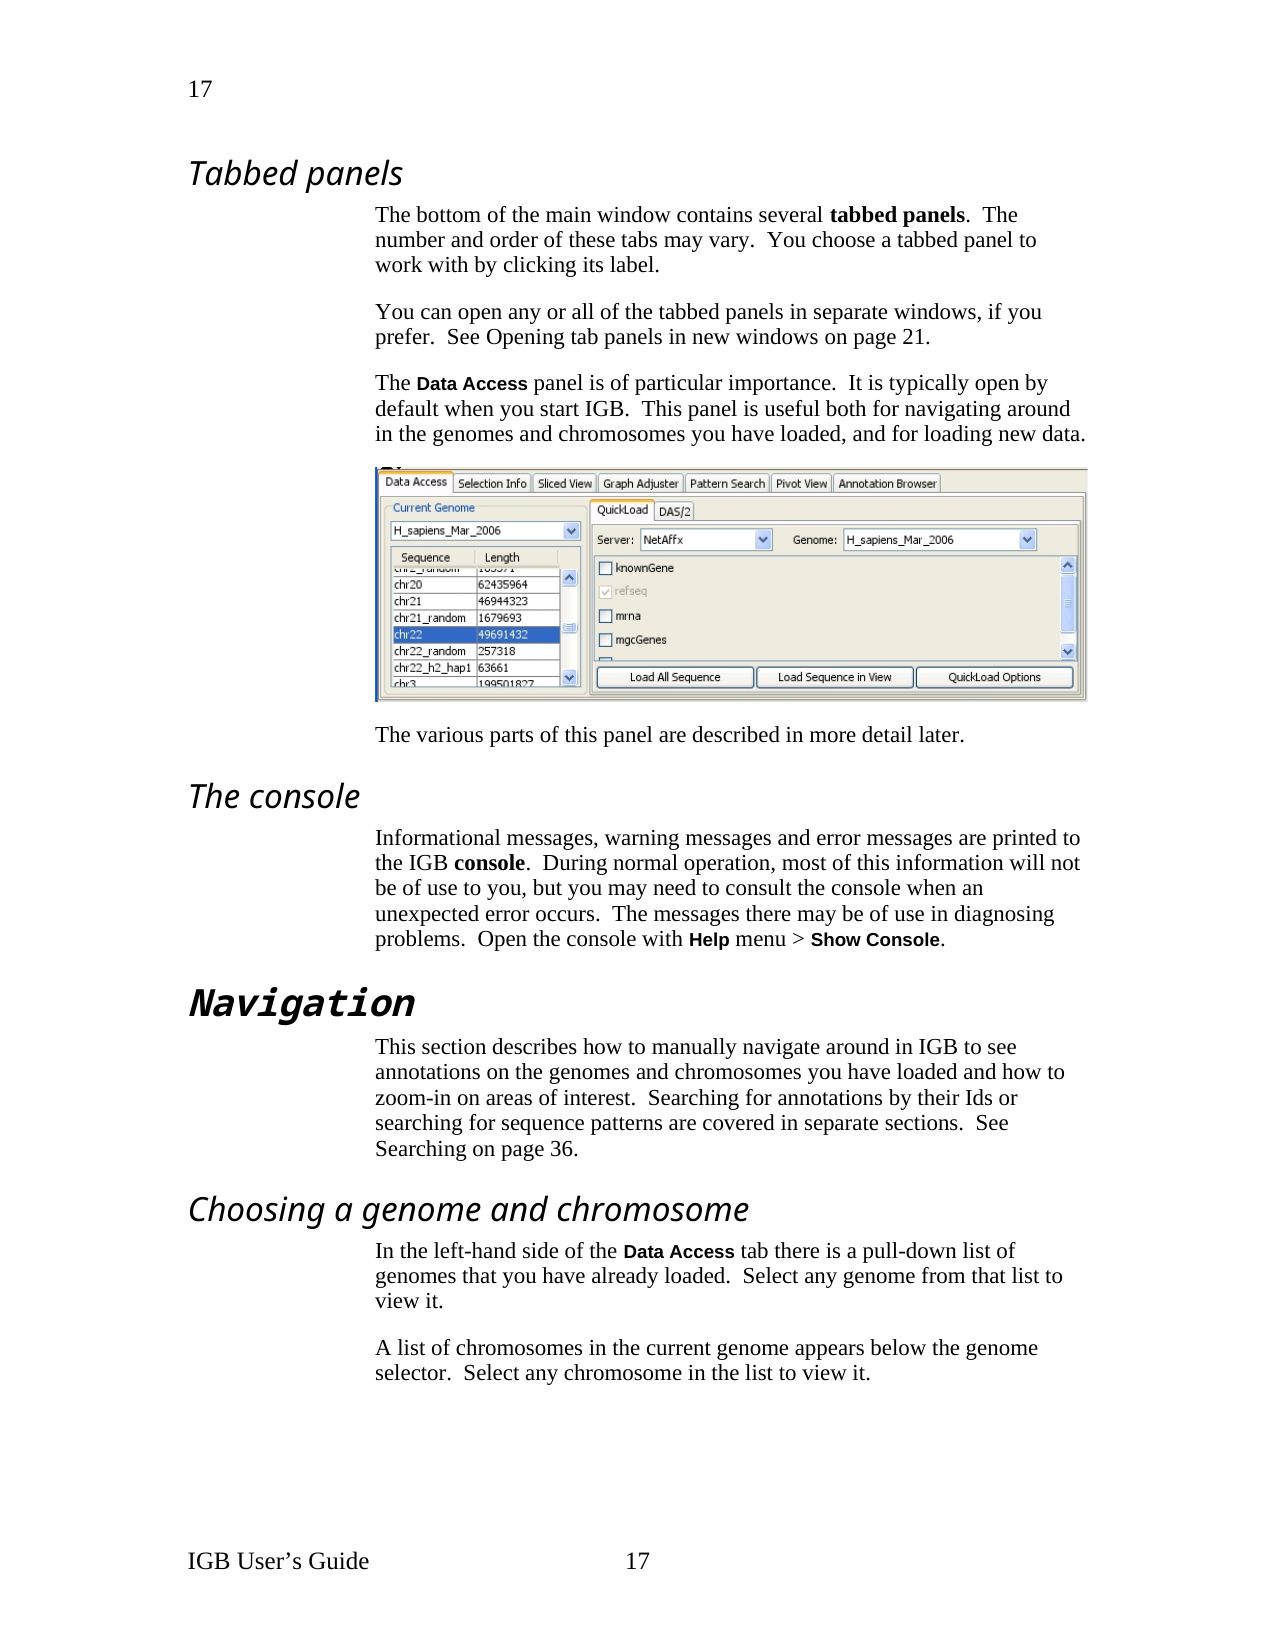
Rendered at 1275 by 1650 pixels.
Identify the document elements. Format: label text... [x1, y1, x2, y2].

subtitle Navigation [187, 977, 1087, 1028]
text The various parts of this panel are described in more detail later. [375, 722, 1087, 748]
text This section describes how to manually navigate around in IGB to see annotations on the genomes and chromosomes you have loaded and how to zoom-in on areas of interest. Searching for annotations by their Ids or searching for sequence patterns are covered in separate sections. See Searching on page 37. [375, 1034, 1087, 1161]
text In the left-hand side of the Data Access tab there is a pull-down list of genomes that you have already loaded. Select any genome from that list to view it. [375, 1238, 1087, 1314]
text You can open any or all of the tabbed panels in separate windows, if you prefer. See Opening tab panels in new windows on page 21. [375, 299, 1087, 349]
text The Data Access panel is of particular importance. It is typically open by default when you start IGB. This panel is useful both for navigating around in the genomes and chromosomes you have loaded, and for loading new data. [375, 370, 1087, 447]
subtitle Choosing a genome and chromosome [187, 1186, 1087, 1231]
picture [375, 467, 1088, 702]
text Informational messages, warning messages and error messages are printed to the IGB console. During normal operation, most of this information will not be of use to you, but you may need to consult the console when an unexpected error occurs. The messages there may be of use in diagnosing problems. Open the console with Help menu > Show Console. [375, 824, 1087, 952]
text The bottom of the main window contains several tabbed panels. The number and order of these tabs may vary. You choose a tabbed panel to work with by clicking its label. [375, 202, 1087, 278]
subtitle The console [187, 773, 1087, 818]
subtitle Tabbed panels [187, 150, 1087, 195]
text A list of chromosomes in the current genome appears below the genome selector. Select any chromosome in the list to view it. [375, 1335, 1087, 1386]
